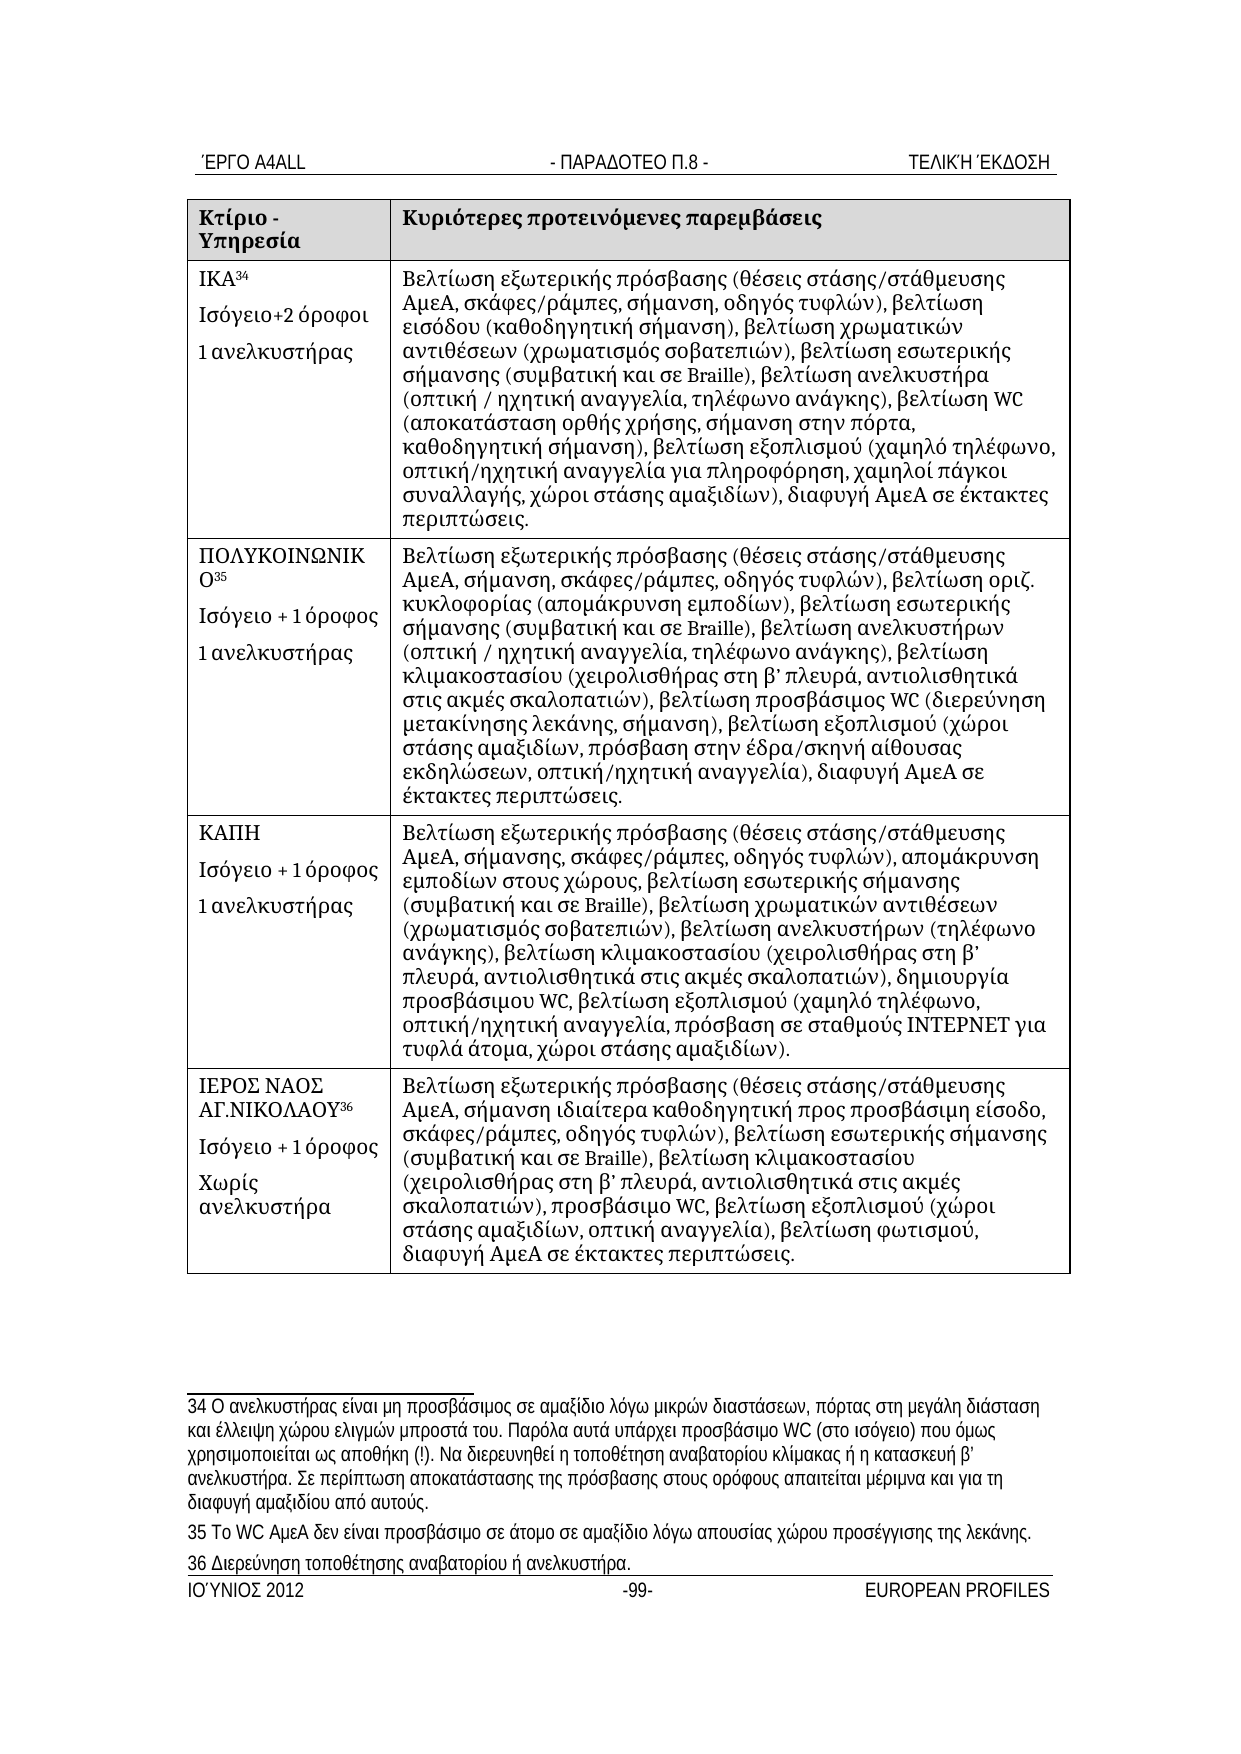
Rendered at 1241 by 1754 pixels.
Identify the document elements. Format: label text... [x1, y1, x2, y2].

table_cell Βελτίωση εξωτερικής πρόσβασης (θέσεις στάσης/στάθμευσης ΑμεΑ, σήμανση, σκάφες/ράμπες, οδηγός τυφλών), βελτίωση οριζ. κυκλοφορίας (απομάκρυνση εμποδίων), βελτίωση εσωτερικής σήμανσης (συμβατική και σε Braille), βελτίωση ανελκυστήρων (οπτική / ηχητική αναγγελία, τηλέφωνο ανάγκης), βελτίωση κλιμακοστασίου (χειρολισθήρας στη β’ πλευρά, αντιολισθητικά στις ακμές σκαλοπατιών), βελτίωση προσβάσιμος WC (διερεύνηση μετακίνησης λεκάνης, σήμανση), βελτίωση εξοπλισμού (χώροι στάσης αμαξιδίων, πρόσβαση στην έδρα/σκηνή αίθουσας εκδηλώσεων, οπτική/ηχητική αναγγελία), διαφυγή ΑμεΑ σε έκτακτες περιπτώσεις. [391, 539, 1069, 814]
table_cell ΙΕΡΟΣ ΝΑΟΣ ΑΓ.ΝΙΚΟΛΑΟΥ Ισόγειο + 1 όροφος Χωρίς ανελκυστήρα [188, 1069, 390, 1273]
table_cell Βελτίωση εξωτερικής πρόσβασης (θέσεις στάσης/στάθμευσης ΑμεΑ, σήμανσης, σκάφες/ράμπες, οδηγός τυφλών), απομάκρυνση εμποδίων στους χώρους, βελτίωση εσωτερικής σήμανσης (συμβατική και σε Braille), βελτίωση χρωματικών αντιθέσεων (χρωματισμός σοβατεπιών), βελτίωση ανελκυστήρων (τηλέφωνο ανάγκης), βελτίωση κλιμακοστασίου (χειρολισθήρας στη β’ πλευρά, αντιολισθητικά στις ακμές σκαλοπατιών), δημιουργία προσβάσιμου WC, βελτίωση εξοπλισμού (χαμηλό τηλέφωνο, οπτική/ηχητική αναγγελία, πρόσβαση σε σταθμούς ΙΝΤΕΡΝΕΤ για τυφλά άτομα, χώροι στάσης αμαξιδίων). [391, 816, 1069, 1068]
table_cell ΠΟΛΥΚΟΙΝΩΝΙΚΟ Ισόγειο + 1 όροφος 1 ανελκυστήρας [188, 539, 390, 814]
table_cell Βελτίωση εξωτερικής πρόσβασης (θέσεις στάσης/στάθμευσης ΑμεΑ, σκάφες/ράμπες, σήμανση, οδηγός τυφλών), βελτίωση εισόδου (καθοδηγητική σήμανση), βελτίωση χρωματικών αντιθέσεων (χρωματισμός σοβατεπιών), βελτίωση εσωτερικής σήμανσης (συμβατική και σε Braille), βελτίωση ανελκυστήρα (οπτική / ηχητική αναγγελία, τηλέφωνο ανάγκης), βελτίωση WC (αποκατάσταση ορθής χρήσης, σήμανση στην πόρτα, καθοδηγητική σήμανση), βελτίωση εξοπλισμού (χαμηλό τηλέφωνο, οπτική/ηχητική αναγγελία για πληροφόρηση, χαμηλοί πάγκοι συναλλαγής, χώροι στάσης αμαξιδίων), διαφυγή ΑμεΑ σε έκτακτες περιπτώσεις. [391, 261, 1069, 537]
table_header Κτίριο - Υπηρεσία [188, 200, 390, 260]
table_cell Βελτίωση εξωτερικής πρόσβασης (θέσεις στάσης/στάθμευσης ΑμεΑ, σήμανση ιδιαίτερα καθοδηγητική προς προσβάσιμη είσοδο, σκάφες/ράμπες, οδηγός τυφλών), βελτίωση εσωτερικής σήμανσης (συμβατική και σε Braille), βελτίωση κλιμακοστασίου (χειρολισθήρας στη β’ πλευρά, αντιολισθητικά στις ακμές σκαλοπατιών), προσβάσιμο WC, βελτίωση εξοπλισμού (χώροι στάσης αμαξιδίων, οπτική αναγγελία), βελτίωση φωτισμού, διαφυγή ΑμεΑ σε έκτακτες περιπτώσεις. [391, 1069, 1069, 1273]
table_cell ΚΑΠΗ Ισόγειο + 1 όροφος 1 ανελκυστήρας [188, 816, 390, 1068]
table_cell ΙΚΑ Ισόγειο+2 όροφοι 1 ανελκυστήρας [188, 261, 390, 537]
table_header Κυριότερες προτεινόμενες παρεμβάσεις [391, 200, 1069, 260]
